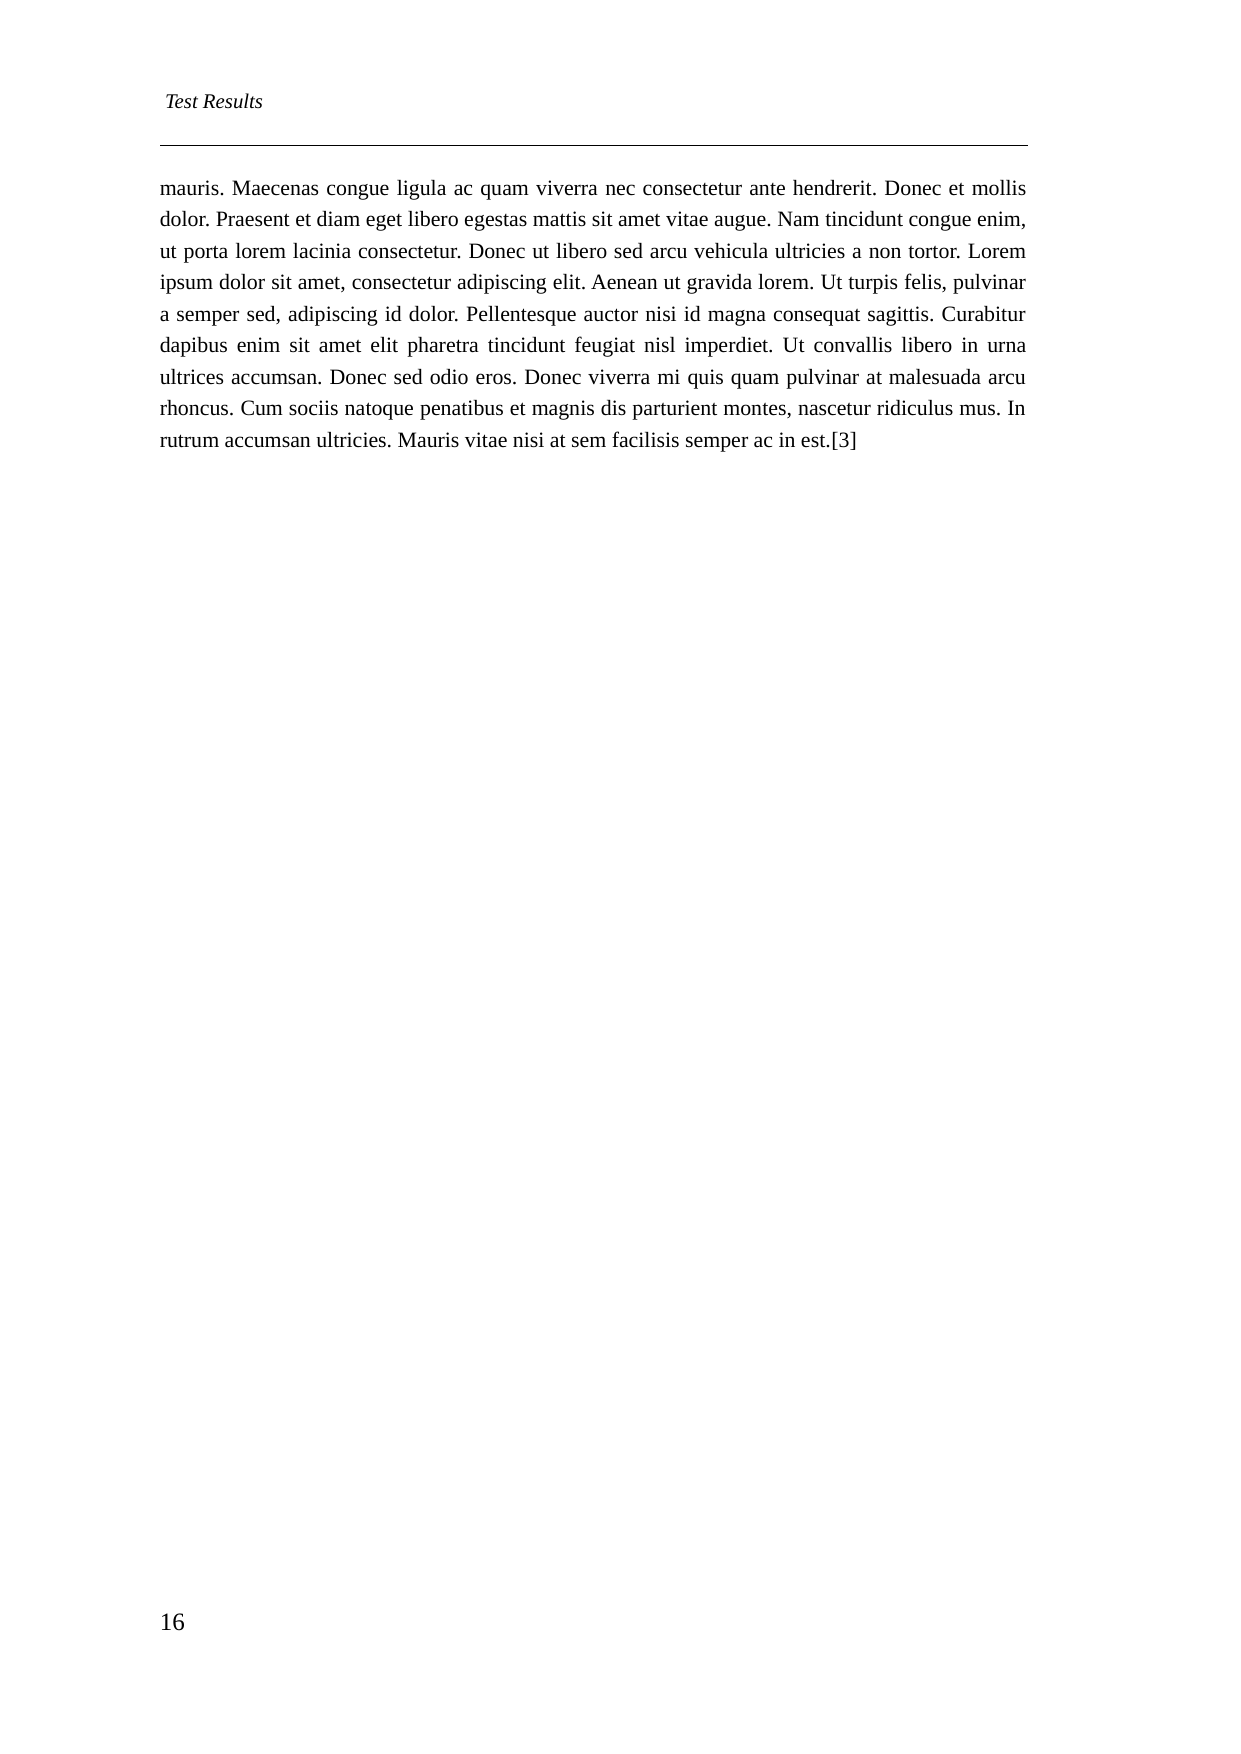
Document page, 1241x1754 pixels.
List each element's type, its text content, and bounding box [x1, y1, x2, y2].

text mauris. Maecenas congue ligula ac quam viverra nec consectetur ante hendrerit. Donec et mollis dolor. Praesent et diam eget libero egestas mattis sit amet vitae augue. Nam tincidunt congue enim, ut porta lorem lacinia consectetur. Donec ut libero sed arcu vehicula ultricies a non tortor. Lorem ipsum dolor sit amet, consectetur adipiscing elit. Aenean ut gravida lorem. Ut turpis felis, pulvinar a semper sed, adipiscing id dolor. Pellentesque auctor nisi id magna consequat sagittis. Curabitur dapibus enim sit amet elit pharetra tincidunt feugiat nisl imperdiet. Ut convallis libero in urna ultrices accumsan. Donec sed odio eros. Donec viverra mi quis quam pulvinar at malesuada arcu rhoncus. Cum sociis natoque penatibus et magnis dis parturient montes, nascetur ridiculus mus. In rutrum accumsan ultricies. Mauris vitae nisi at sem facilisis semper ac in est.[3]⁠ [159, 175, 1028, 452]
